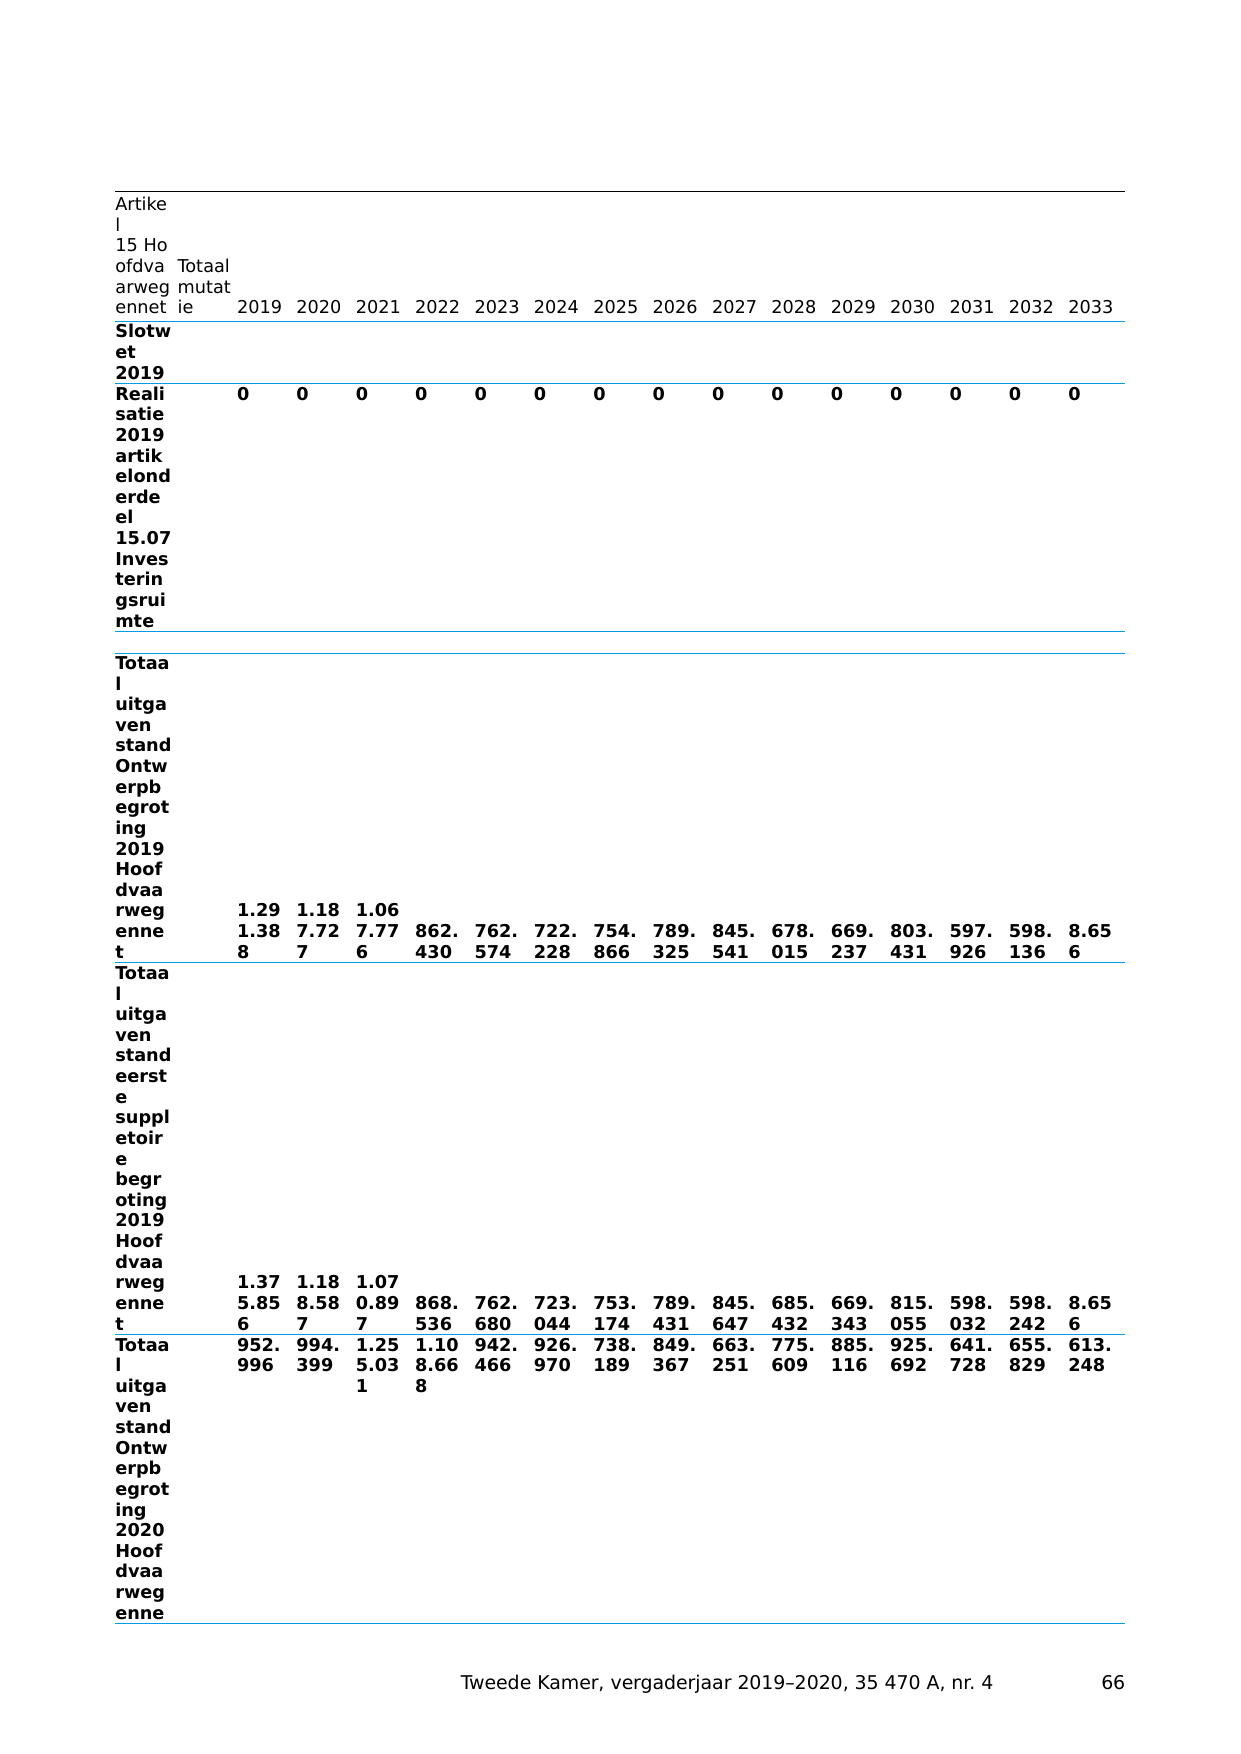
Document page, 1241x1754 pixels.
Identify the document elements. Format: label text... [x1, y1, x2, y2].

table_header 2029 [828, 192, 887, 321]
table_cell 663.251 [709, 1335, 768, 1623]
table_cell 0 [650, 384, 709, 631]
table_cell 598.242 [1006, 963, 1065, 1334]
table_cell 8.656 [1065, 963, 1125, 1334]
table_cell 1.375.856 [234, 963, 293, 1334]
table_cell 722.228 [531, 654, 590, 962]
table_cell 845.647 [709, 963, 768, 1334]
table_cell 1.108.668 [412, 1335, 471, 1623]
table_cell 849.367 [650, 1335, 709, 1623]
table_cell 641.728 [946, 1335, 1006, 1623]
table_cell Totaal uitgaven stand eerste suppletoire begroting 2019 Hoofdvaarwegennet [115, 963, 174, 1334]
table_cell [768, 322, 828, 383]
table_header 2032 [1006, 192, 1065, 321]
table_cell 926.970 [531, 1335, 590, 1623]
table_cell [293, 322, 353, 383]
table_cell 754.866 [590, 654, 649, 962]
table_cell 0 [412, 384, 471, 631]
table_cell 669.237 [828, 654, 887, 962]
table_cell 0 [471, 384, 531, 631]
table_cell 1.255.031 [353, 1335, 412, 1623]
table_header 2022 [412, 192, 471, 321]
table_cell [946, 632, 1006, 652]
table_cell 845.541 [709, 654, 768, 962]
table_cell [353, 632, 412, 652]
table_cell [1065, 632, 1125, 652]
table_cell 885.116 [828, 1335, 887, 1623]
table_cell [1006, 322, 1065, 383]
table_cell [768, 632, 828, 652]
table_cell 1.070.897 [353, 963, 412, 1334]
table_header Artikel 15 Hoofdvaarwegennet [115, 192, 174, 321]
table_cell 789.325 [650, 654, 709, 962]
table_cell [828, 632, 887, 652]
table_header 2028 [768, 192, 828, 321]
table_cell [828, 322, 887, 383]
table_cell 8.656 [1065, 654, 1125, 962]
table_header Totaal mutatie [175, 192, 234, 321]
table_cell 0 [946, 384, 1006, 631]
table_cell 1.187.727 [293, 654, 353, 962]
table_cell [531, 322, 590, 383]
table_cell [175, 632, 234, 652]
table_cell [650, 322, 709, 383]
table_cell 0 [768, 384, 828, 631]
table_cell 685.432 [768, 963, 828, 1334]
table_header 2019 [234, 192, 293, 321]
table_cell 0 [828, 384, 887, 631]
table_cell 925.692 [887, 1335, 946, 1623]
table_cell 613.248 [1065, 1335, 1125, 1623]
table_cell [234, 322, 293, 383]
table_cell 1.188.587 [293, 963, 353, 1334]
table_cell 0 [353, 384, 412, 631]
table_cell [234, 632, 293, 652]
table_header 2020 [293, 192, 353, 321]
table_cell Totaal uitgaven stand Ontwerpbegroting 2020 Hoofdvaarwegenne [115, 1335, 174, 1623]
table_cell 597.926 [946, 654, 1006, 962]
table_cell 669.343 [828, 963, 887, 1334]
table_cell [293, 632, 353, 652]
table_cell [1065, 322, 1125, 383]
table_header 2027 [709, 192, 768, 321]
table_header 2026 [650, 192, 709, 321]
table_cell [590, 322, 649, 383]
table_cell 598.032 [946, 963, 1006, 1334]
table_header 2021 [353, 192, 412, 321]
table_cell [115, 632, 174, 652]
table_cell 0 [531, 384, 590, 631]
table_cell 1.291.388 [234, 654, 293, 962]
table_cell 738.189 [590, 1335, 649, 1623]
table_cell 762.680 [471, 963, 531, 1334]
table_cell [590, 632, 649, 652]
table_cell [531, 632, 590, 652]
table_cell Realisatie 2019 artikelonderdeel 15.07 Investeringsruimte [115, 384, 174, 631]
table_cell [175, 654, 234, 962]
table_cell [175, 1335, 234, 1623]
table_cell 753.174 [590, 963, 649, 1334]
table_cell [412, 322, 471, 383]
table_header 2023 [471, 192, 531, 321]
table_cell Slotwet 2019 [115, 322, 174, 383]
table_cell 1.067.776 [353, 654, 412, 962]
table_cell [1006, 632, 1065, 652]
table_cell [353, 322, 412, 383]
table_header 2025 [590, 192, 649, 321]
table_cell 0 [1065, 384, 1125, 631]
table_header 2033 [1065, 192, 1125, 321]
table_cell 775.609 [768, 1335, 828, 1623]
table_cell 942.466 [471, 1335, 531, 1623]
table_cell [412, 632, 471, 652]
table_header 2031 [946, 192, 1006, 321]
table_cell [650, 632, 709, 652]
table_cell [175, 963, 234, 1334]
table_header 2030 [887, 192, 946, 321]
table_cell [471, 322, 531, 383]
table_cell [887, 632, 946, 652]
table_cell [471, 632, 531, 652]
table_cell [709, 322, 768, 383]
table_cell [887, 322, 946, 383]
table_cell 598.136 [1006, 654, 1065, 962]
table_cell 862.430 [412, 654, 471, 962]
table_cell 0 [1006, 384, 1065, 631]
table_cell 655.829 [1006, 1335, 1065, 1623]
table_cell 803.431 [887, 654, 946, 962]
table_cell 815.055 [887, 963, 946, 1334]
table_cell [175, 322, 234, 383]
table_cell 789.431 [650, 963, 709, 1334]
table_cell 868.536 [412, 963, 471, 1334]
table_cell 0 [887, 384, 946, 631]
table_cell [175, 384, 234, 631]
table_cell 678.015 [768, 654, 828, 962]
table_cell 0 [709, 384, 768, 631]
table_cell 0 [590, 384, 649, 631]
table_header 2024 [531, 192, 590, 321]
table_cell 994.399 [293, 1335, 353, 1623]
table_cell 723.044 [531, 963, 590, 1334]
table_cell 0 [293, 384, 353, 631]
table_cell [946, 322, 1006, 383]
table_cell [709, 632, 768, 652]
table_cell 762.574 [471, 654, 531, 962]
table_cell 952.996 [234, 1335, 293, 1623]
table_cell Totaal uitgaven stand Ontwerpbegroting 2019 Hoofdvaarwegennet [115, 654, 174, 962]
table_cell 0 [234, 384, 293, 631]
